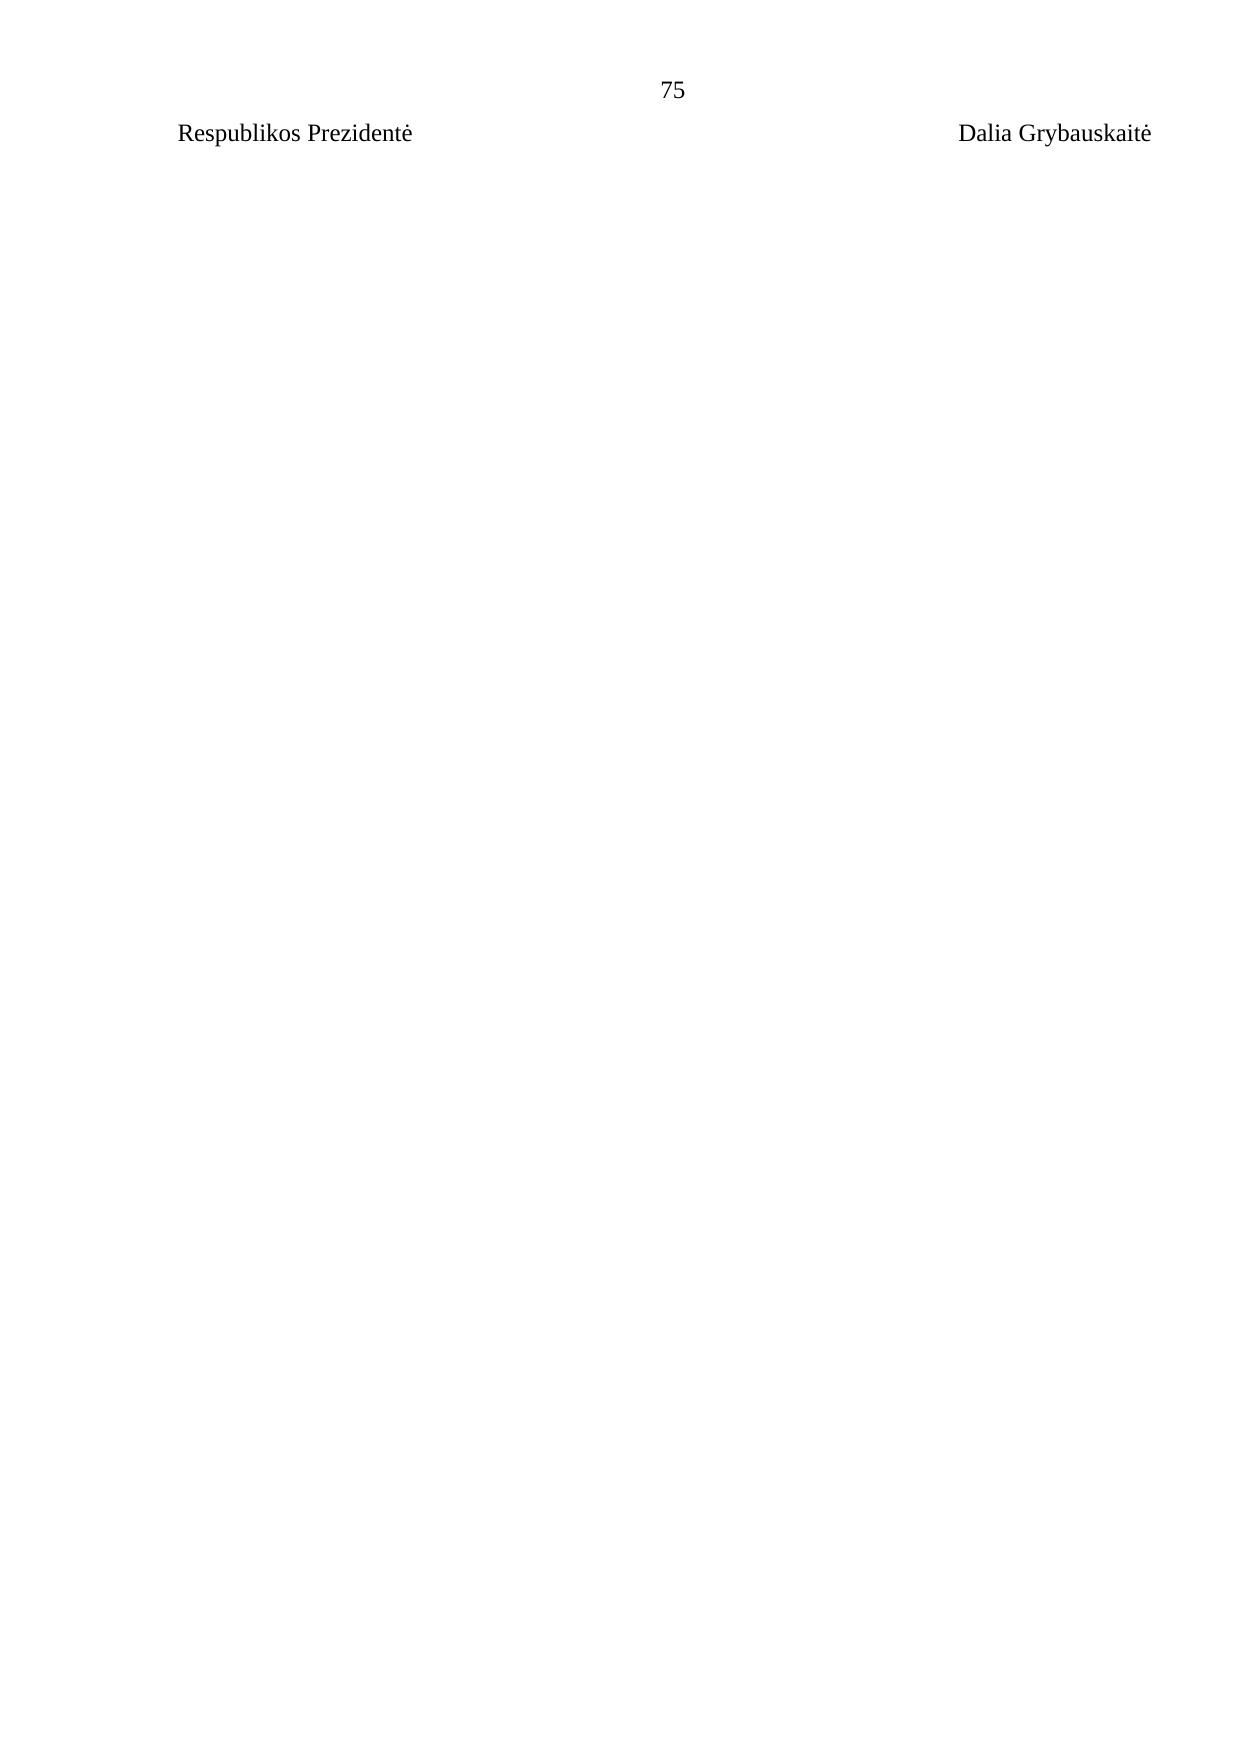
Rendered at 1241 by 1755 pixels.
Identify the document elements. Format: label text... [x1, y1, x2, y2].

text Respublikos Prezidentė Dalia Grybauskaitė [177, 118, 1152, 147]
